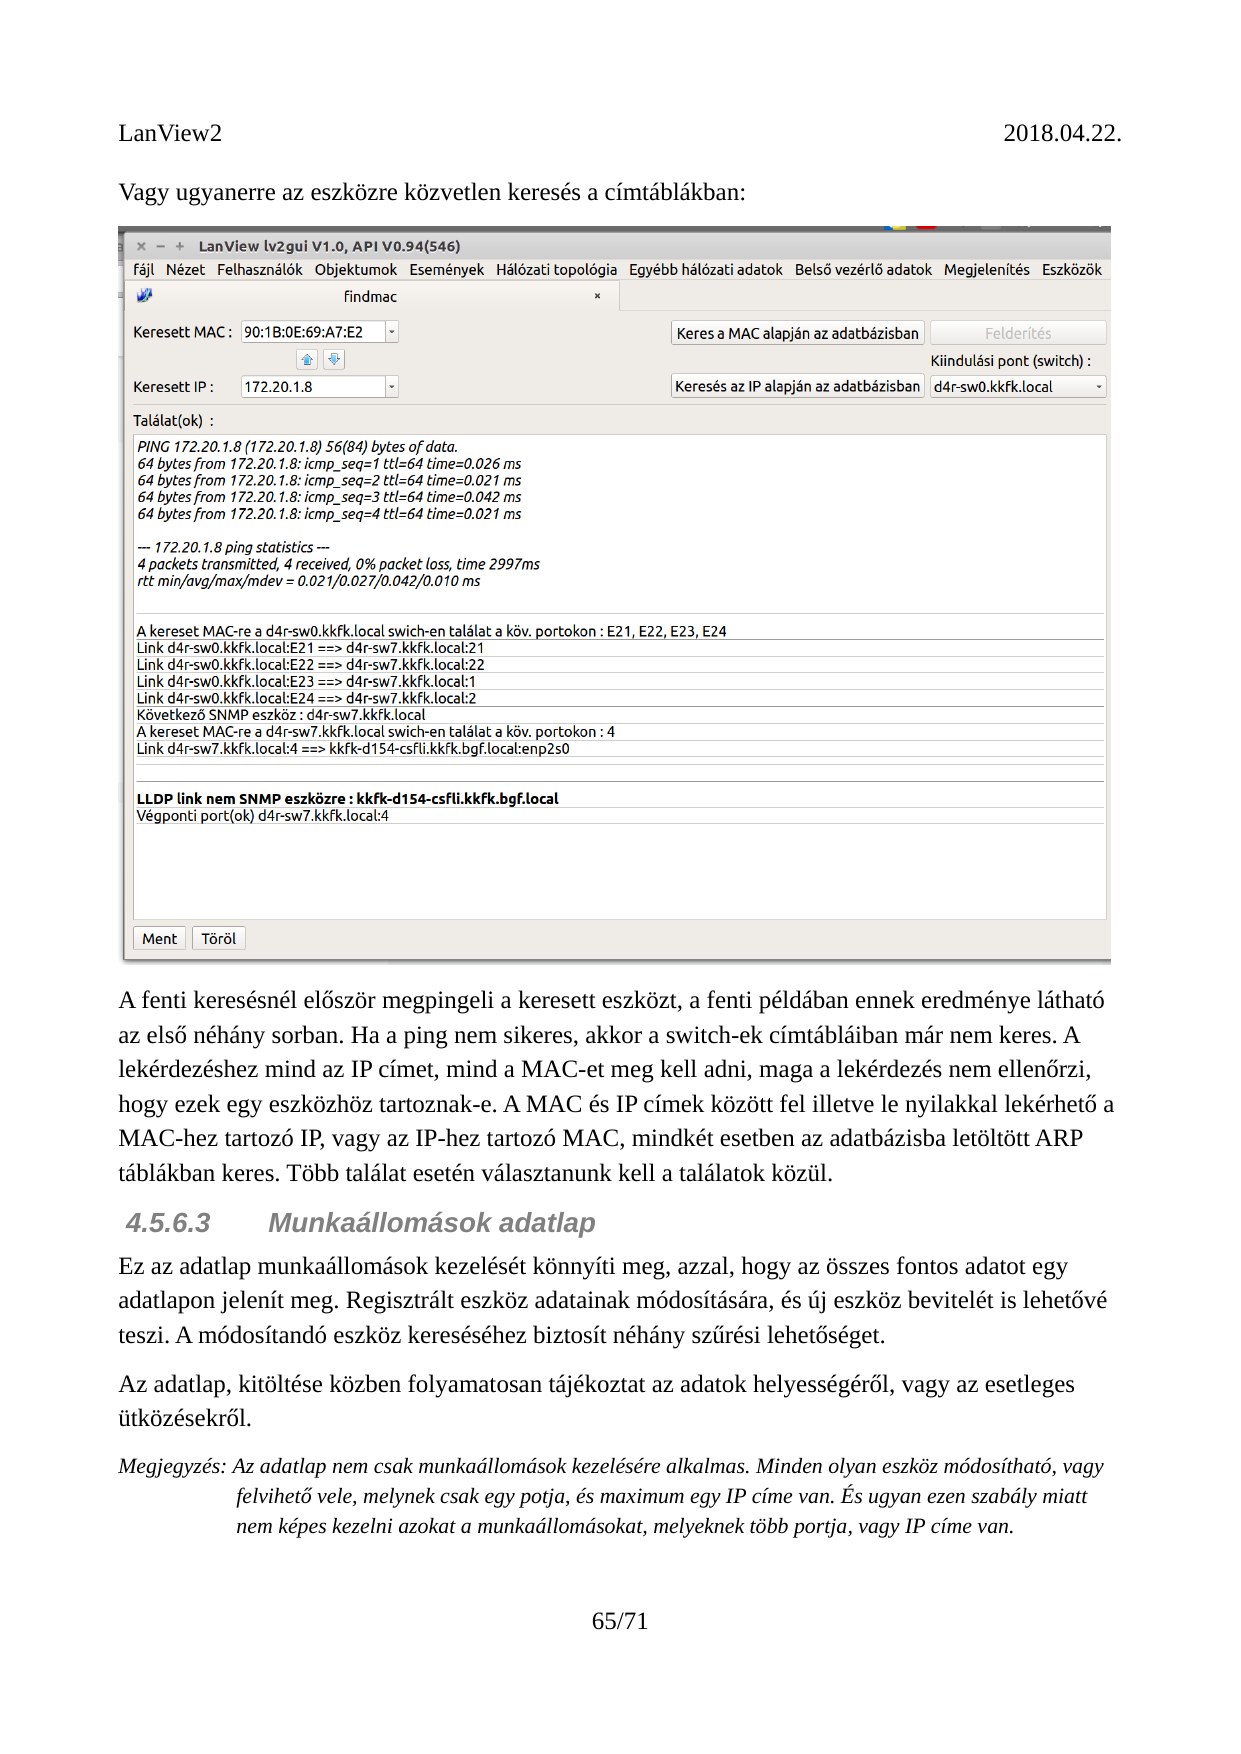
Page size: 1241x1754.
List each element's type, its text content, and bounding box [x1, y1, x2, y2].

text Ez az adatlap munkaállomások kezelését könnyíti meg, azzal, hogy az összes fontos adatot egy adatlapon jelenít meg. Regisztrált eszköz adatainak módosítására, és új eszköz bevitelét is lehetővé teszi. A módosítandó eszköz kereséséhez biztosít néhány szűrési lehetőséget. [118, 1251, 1122, 1349]
text A fenti keresésnél először megpingeli a keresett eszközt, a fenti példában ennek eredménye látható az első néhány sorban. Ha a ping nem sikeres, akkor a switch-ek címtábláiban már nem keres. A lekérdezéshez mind az IP címet, mind a MAC-et meg kell adni, maga a lekérdezés nem ellenőrzi, hogy ezek egy eszközhöz tartoznak-e. A MAC és IP címek között fel illetve le nyilakkal lekérhető a MAC-hez tartozó IP, vagy az IP-hez tartozó MAC, mindkét esetben az adatbázisba letöltött ARP táblákban keres. Több találat esetén választanunk kell a találatok közül. [118, 985, 1122, 1186]
picture [118, 226, 1111, 965]
text Megjegyzés: Az adatlap nem csak munkaállomások kezelésére alkalmas. Minden olyan eszköz módosítható, vagy felvihető vele, melynek csak egy potja, és maximum egy IP címe van. És ugyan ezen szabály miatt nem képes kezelni azokat a munkaállomásokat, melyeknek több portja, vagy IP címe van. [118, 1453, 1122, 1538]
text Vagy ugyanerre az eszközre közvetlen keresés a címtáblákban: [118, 177, 1122, 206]
subtitle Munkaállomások adatlap [118, 1207, 1122, 1238]
text Az adatlap, kitöltése közben folyamatosan tájékoztat az adatok helyességéről, vagy az esetleges ütközésekről. [118, 1369, 1122, 1432]
